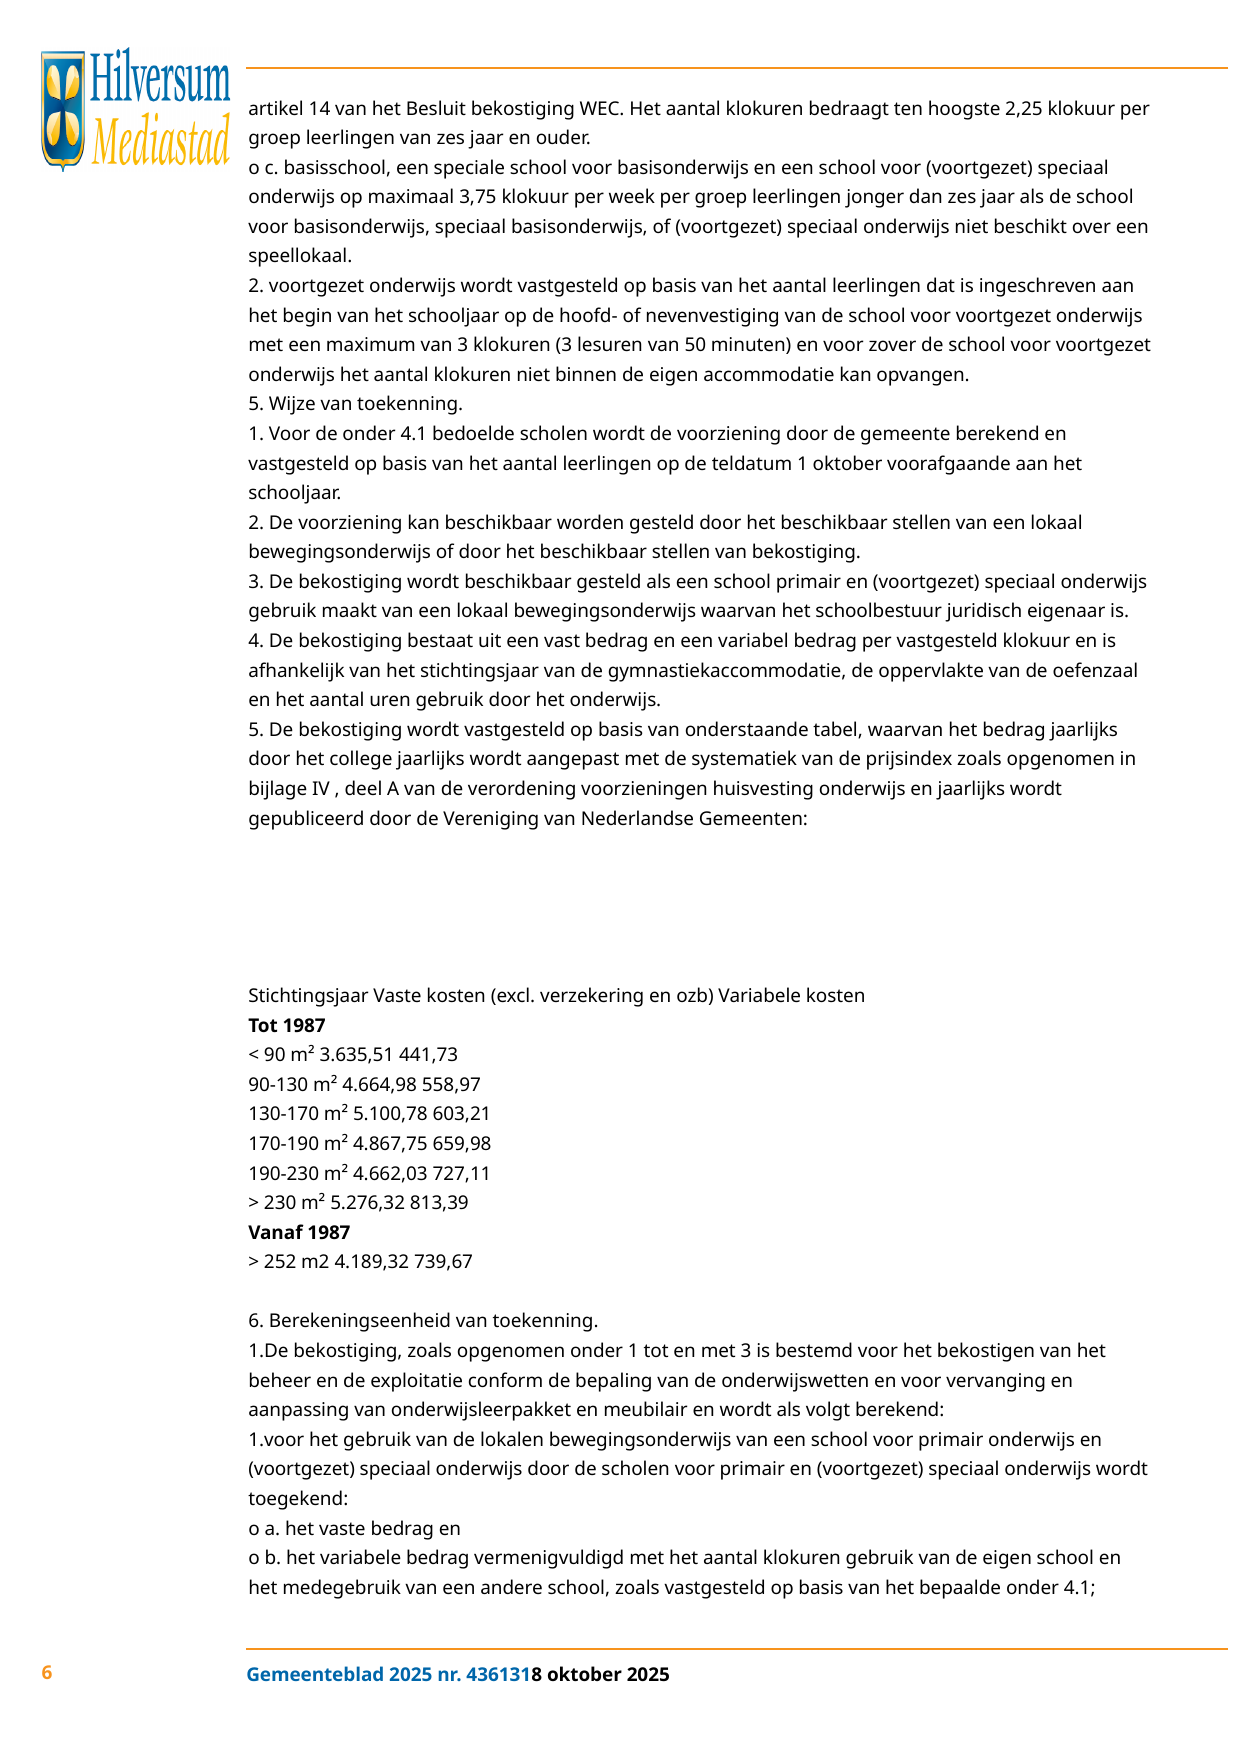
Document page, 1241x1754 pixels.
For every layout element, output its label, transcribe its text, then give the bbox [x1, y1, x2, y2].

text 1. Voor de onder 4.1 bedoelde scholen wordt de voorziening door de gemeente berekend en vastgesteld op basis van het aantal leerlingen op de teldatum 1 oktober voorafgaande aan het schooljaar. [248, 420, 1152, 505]
text 130-170 m² 5.100,78 603,21 [248, 1101, 1152, 1126]
text < 90 m² 3.635,51 441,73 [248, 1041, 1152, 1067]
picture [41, 47, 231, 172]
text Tot 1987 [248, 1012, 1152, 1038]
text o c. basisschool, een speciale school voor basisonderwijs en een school voor (voortgezet) speciaal onderwijs op maximaal 3,75 klokuur per week per groep leerlingen jonger dan zes jaar als de school voor basisonderwijs, speciaal basisonderwijs, of (voortgezet) speciaal onderwijs niet beschikt over een speellokaal. [248, 154, 1152, 268]
text Vanaf 1987 [248, 1219, 1152, 1245]
text 190-230 m² 4.662,03 727,11 [248, 1160, 1152, 1186]
text 1.voor het gebruik van de lokalen bewegingsonderwijs van een school voor primair onderwijs en (voortgezet) speciaal onderwijs door de scholen voor primair en (voortgezet) speciaal onderwijs wordt toegekend: [248, 1426, 1152, 1511]
text > 230 m² 5.276,32 813,39 [248, 1189, 1152, 1215]
text 170-190 m² 4.867,75 659,98 [248, 1130, 1152, 1156]
text 6. Berekeningseenheid van toekenning. [248, 1308, 1152, 1333]
text o b. het variabele bedrag vermenigvuldigd met het aantal klokuren gebruik van de eigen school en het medegebruik van een andere school, zoals vastgesteld op basis van het bepaalde onder 4.1; [248, 1544, 1152, 1600]
text 2. voortgezet onderwijs wordt vastgesteld op basis van het aantal leerlingen dat is ingeschreven aan het begin van het schooljaar op de hoofd- of nevenvestiging van de school voor voortgezet onderwijs met een maximum van 3 klokuren (3 lesuren van 50 minuten) en voor zover de school voor voortgezet onderwijs het aantal klokuren niet binnen de eigen accommodatie kan opvangen. [248, 272, 1152, 387]
text 2. De voorziening kan beschikbaar worden gesteld door het beschikbaar stellen van een lokaal bewegingsonderwijs of door het beschikbaar stellen van bekostiging. [248, 509, 1152, 564]
text artikel 14 van het Besluit bekostiging WEC. Het aantal klokuren bedraagt ten hoogste 2,25 klokuur per groep leerlingen van zes jaar en ouder. [248, 95, 1152, 150]
text 90-130 m² 4.664,98 558,97 [248, 1071, 1152, 1097]
text Stichtingsjaar Vaste kosten (excl. verzekering en ozb) Variabele kosten [248, 982, 1152, 1008]
text > 252 m2 4.189,32 739,67 [248, 1248, 1152, 1274]
text 5. Wijze van toekenning. [248, 391, 1152, 416]
text 1.De bekostiging, zoals opgenomen onder 1 tot en met 3 is bestemd voor het bekostigen van het beheer en de exploitatie conform de bepaling van de onderwijswetten en voor vervanging en aanpassing van onderwijsleerpakket en meubilair en wordt als volgt berekend: [248, 1337, 1152, 1422]
text o a. het vaste bedrag en [248, 1515, 1152, 1541]
text 4. De bekostiging bestaat uit een vast bedrag en een variabel bedrag per vastgesteld klokuur en is afhankelijk van het stichtingsjaar van de gymnastiekaccommodatie, de oppervlakte van de oefenzaal en het aantal uren gebruik door het onderwijs. [248, 627, 1152, 712]
text 3. De bekostiging wordt beschikbaar gesteld als een school primair en (voortgezet) speciaal onderwijs gebruik maakt van een lokaal bewegingsonderwijs waarvan het schoolbestuur juridisch eigenaar is. [248, 568, 1152, 623]
text 5. De bekostiging wordt vastgesteld op basis van onderstaande tabel, waarvan het bedrag jaarlijks door het college jaarlijks wordt aangepast met de systematiek van de prijsindex zoals opgenomen in bijlage IV , deel A van de verordening voorzieningen huisvesting onderwijs en jaarlijks wordt gepubliceerd door de Vereniging van Nederlandse Gemeenten: [248, 716, 1152, 831]
